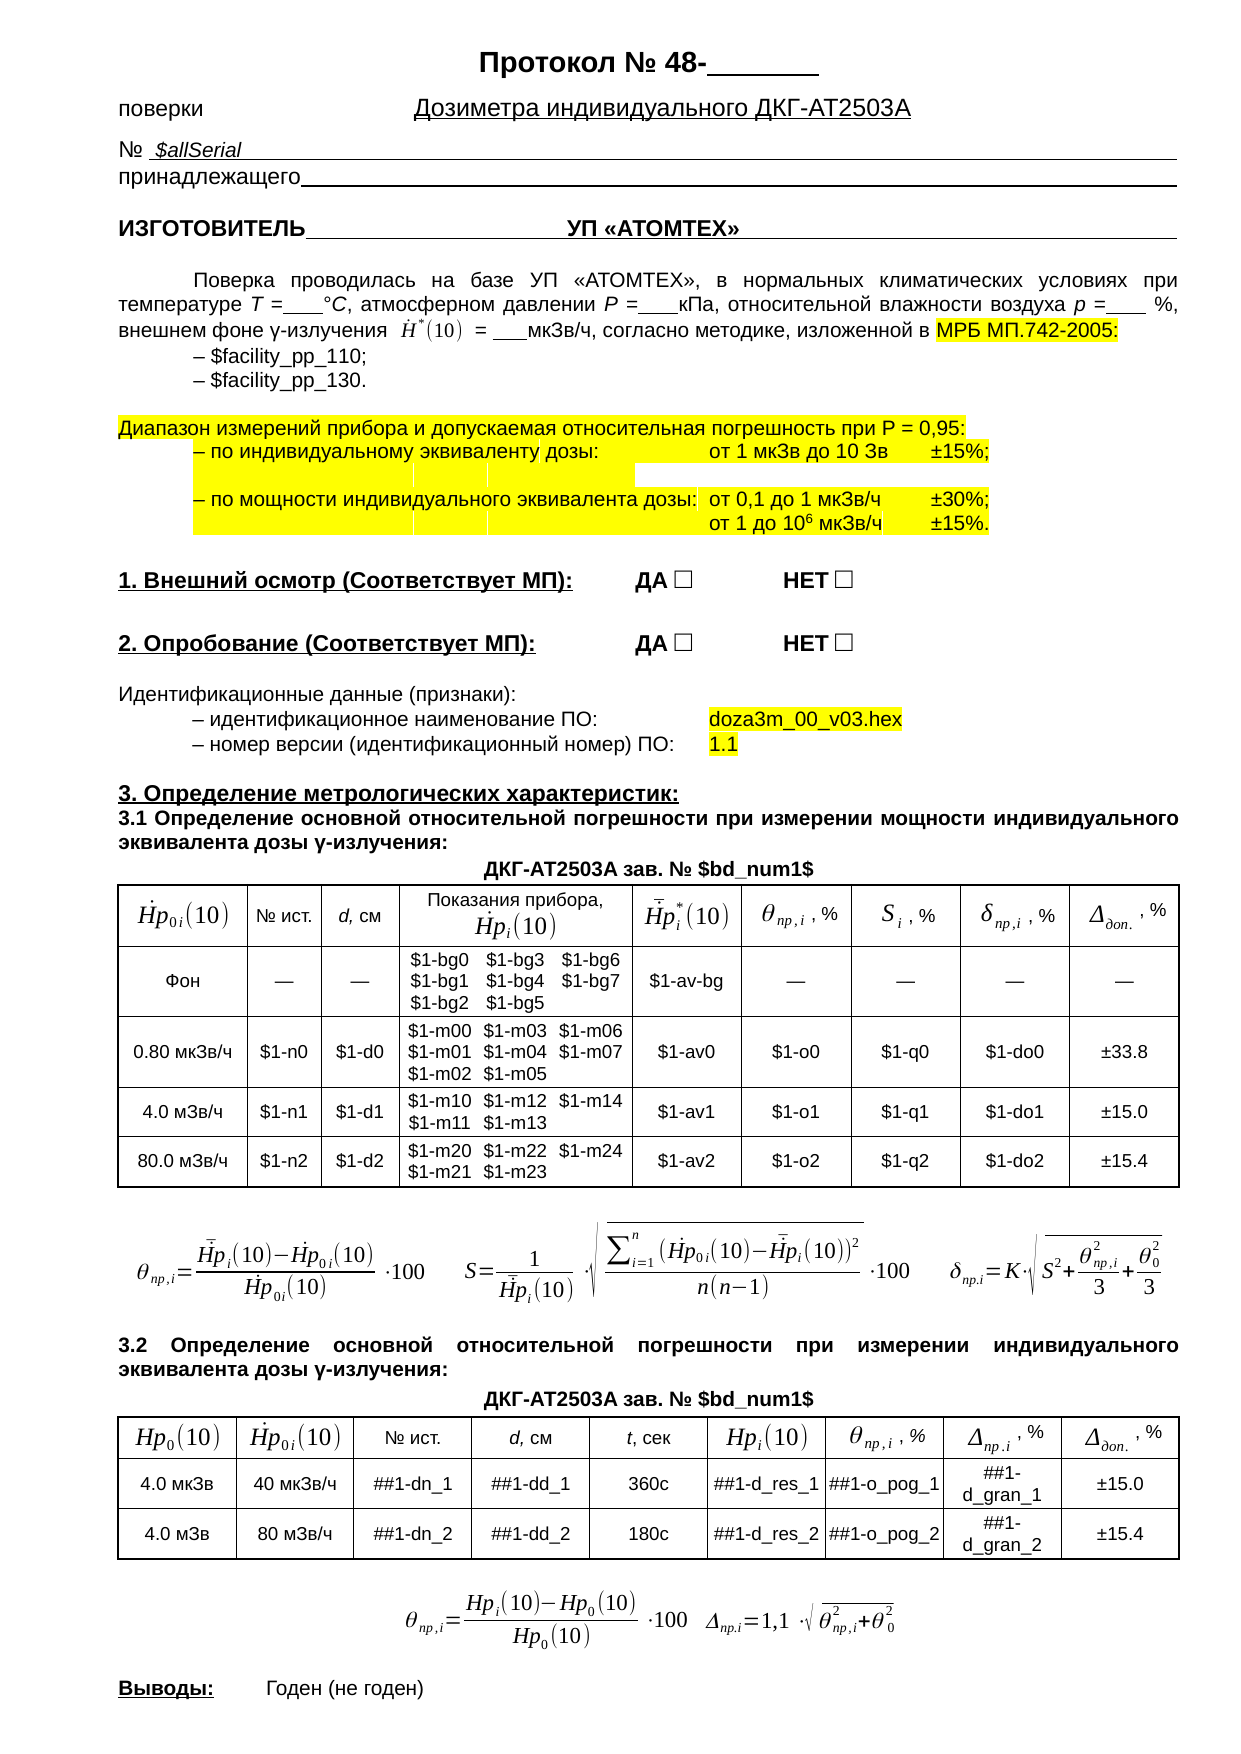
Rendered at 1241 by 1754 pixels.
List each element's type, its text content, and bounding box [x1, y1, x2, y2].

table_cell ##1-dd_2 [472, 1509, 589, 1558]
table_cell 0.80 мкЗв/ч [119, 1017, 247, 1087]
table_cell — [852, 947, 960, 1016]
table_cell $1-av2 [633, 1137, 741, 1186]
table_cell — [1070, 947, 1178, 1016]
table_cell $1-o1 [742, 1088, 851, 1136]
table_cell ##1-dn_1 [354, 1459, 471, 1508]
table_cell — [742, 947, 851, 1016]
text 2. Опробование (Соответствует МП): ДА □ НЕТ □ [118, 624, 1179, 657]
table_cell $1-o2 [742, 1137, 851, 1186]
table_cell $1-d0 [322, 1017, 399, 1087]
table_cell ##1-o_pog_1 [826, 1459, 943, 1508]
table_cell ##1-d_gran_1 [944, 1459, 1061, 1508]
table_cell ##1-dd_1 [472, 1459, 589, 1508]
table_cell 40 мкЗв/ч [237, 1459, 353, 1508]
table_cell [708, 1418, 825, 1458]
table_cell $1-do1 [961, 1088, 1069, 1136]
text Поверка проводилась на базе УП «АТОМТЕХ», в нормальных климатических условиях при температуре Т = °С, атмосферном давлении Р = кПа, относительной влажности воздуха р = %, внешнем фоне γ-излучения = мкЗв/ч, согласно методике, изложенной в МРБ МП.742-2005: [118, 268, 1179, 343]
table_cell $1-av-bg [633, 947, 741, 1016]
table_cell , % [1062, 1418, 1178, 1458]
table_cell 4.0 мЗв/ч [119, 1088, 247, 1136]
table_cell ##1-dn_2 [354, 1509, 471, 1558]
table_cell $1-n0 [248, 1017, 321, 1087]
table_cell $1-d1 [322, 1088, 399, 1136]
table_cell , % [1070, 886, 1178, 946]
table_cell ±15.0 [1062, 1459, 1178, 1508]
text – $facility_pp_110; [118, 343, 1179, 367]
table_cell ##1-d_gran_2 [944, 1509, 1061, 1558]
table_cell $1-q2 [852, 1137, 960, 1186]
table_cell $1-do2 [961, 1137, 1069, 1186]
table_cell 80.0 мЗв/ч [119, 1137, 247, 1186]
table_cell — [961, 947, 1069, 1016]
table_cell , % [742, 886, 851, 946]
table_cell $1-m10 $1-m11 $1-m12 $1-m13 $1-m14 [400, 1088, 632, 1136]
table_cell ##1-o_pog_2 [826, 1509, 943, 1558]
text Протокол № 48- [88, 45, 1179, 79]
table_cell 4.0 мкЗв [119, 1459, 236, 1508]
table_cell ±33.8 [1070, 1017, 1178, 1087]
table_cell $1-o0 [742, 1017, 851, 1087]
table_cell t, сек [590, 1418, 707, 1458]
table_cell ##1-d_res_1 [708, 1459, 825, 1508]
text принадлежащего [118, 163, 1179, 189]
text от 1 до 106 мкЗв/ч ±15%. [118, 511, 1179, 535]
table_cell $1-m20 $1-m21 $1-m22 $1-m23 $1-m24 [400, 1137, 632, 1186]
table_cell ±15.4 [1070, 1137, 1178, 1186]
table_cell d, см [322, 886, 399, 946]
table_cell $1-n2 [248, 1137, 321, 1186]
table_cell № ист. [354, 1418, 471, 1458]
text – идентификационное наименование ПО: doza3m_00_v03.hex [118, 705, 1179, 732]
table_cell 180c [590, 1509, 707, 1558]
text 3.2 Определение основной относительной погрешности при измерении индивидуального эквивалента дозы γ-излучения: [118, 1333, 1179, 1381]
table_cell $1-q1 [852, 1088, 960, 1136]
table_header ДКГ-АТ2503A зав. № $bd_num1$ [118, 1381, 1179, 1416]
text – номер версии (идентификационный номер) ПО: 1.1 [118, 732, 1179, 756]
table_cell [633, 886, 741, 946]
table_cell ##1-d_res_2 [708, 1509, 825, 1558]
table_cell $1-av1 [633, 1088, 741, 1136]
table_cell $1-d2 [322, 1137, 399, 1186]
table_cell , % [826, 1418, 943, 1458]
text № $allSerial [118, 136, 1179, 163]
text 3.1 Определение основной относительной погрешности при измерении мощности индивидуального эквивалента дозы γ-излучения: [118, 806, 1179, 854]
table_cell [237, 1418, 353, 1458]
table_cell , % [852, 886, 960, 946]
text 3. Определение метрологических характеристик: [118, 779, 1179, 806]
table_cell , % [961, 886, 1069, 946]
text Диапазон измерений прибора и допускаемая относительная погрешность при Р = 0,95: [118, 415, 1179, 439]
table_cell ±15.0 [1070, 1088, 1178, 1136]
text – по индивидуальному эквиваленту дозы: от 1 мкЗв до 10 Зв ±15%; [118, 439, 1179, 463]
table_cell — [248, 947, 321, 1016]
text ИЗГОТОВИТЕЛЬ УП «АТОМТЕХ» [118, 215, 1179, 242]
table_cell 360c [590, 1459, 707, 1508]
text – по мощности индивидуального эквивалента дозы: от 0,1 до 1 мкЗв/ч ±30%; [118, 487, 1179, 511]
text Идентификационные данные (признаки): [118, 681, 1179, 705]
table_cell [119, 886, 247, 946]
table_cell [119, 1418, 236, 1458]
text поверки Дозиметра индивидуального ДКГ-АТ2503A [118, 93, 1179, 122]
table_header ДКГ-АТ2503A зав. № $bd_num1$ [118, 854, 1179, 884]
table_cell $1-n1 [248, 1088, 321, 1136]
table_cell , % [944, 1418, 1061, 1458]
text 1. Внешний осмотр (Соответствует МП): ДА □ НЕТ □ [118, 562, 1179, 595]
text – $facility_pp_130. [118, 367, 1179, 391]
table_cell $1-q0 [852, 1017, 960, 1087]
table_cell — [322, 947, 399, 1016]
table_cell $1-bg0 $1-bg1 $1-bg2 $1-bg3 $1-bg4 $1-bg5 $1-bg6 $1-bg7 [400, 947, 632, 1016]
table_cell d, см [472, 1418, 589, 1458]
table_cell Показания прибора, [400, 886, 632, 946]
table_cell Фон [119, 947, 247, 1016]
table_cell № ист. [248, 886, 321, 946]
table_cell $1-do0 [961, 1017, 1069, 1087]
table_cell $1-av0 [633, 1017, 741, 1087]
table_cell 80 мЗв/ч [237, 1509, 353, 1558]
table_cell 4.0 мЗв [119, 1509, 236, 1558]
text Выводы: Годен (не годен) [118, 1676, 1179, 1700]
table_cell ±15.4 [1062, 1509, 1178, 1558]
table_cell $1-m00 $1-m01 $1-m02 $1-m03 $1-m04 $1-m05 $1-m06 $1-m07 [400, 1017, 632, 1087]
